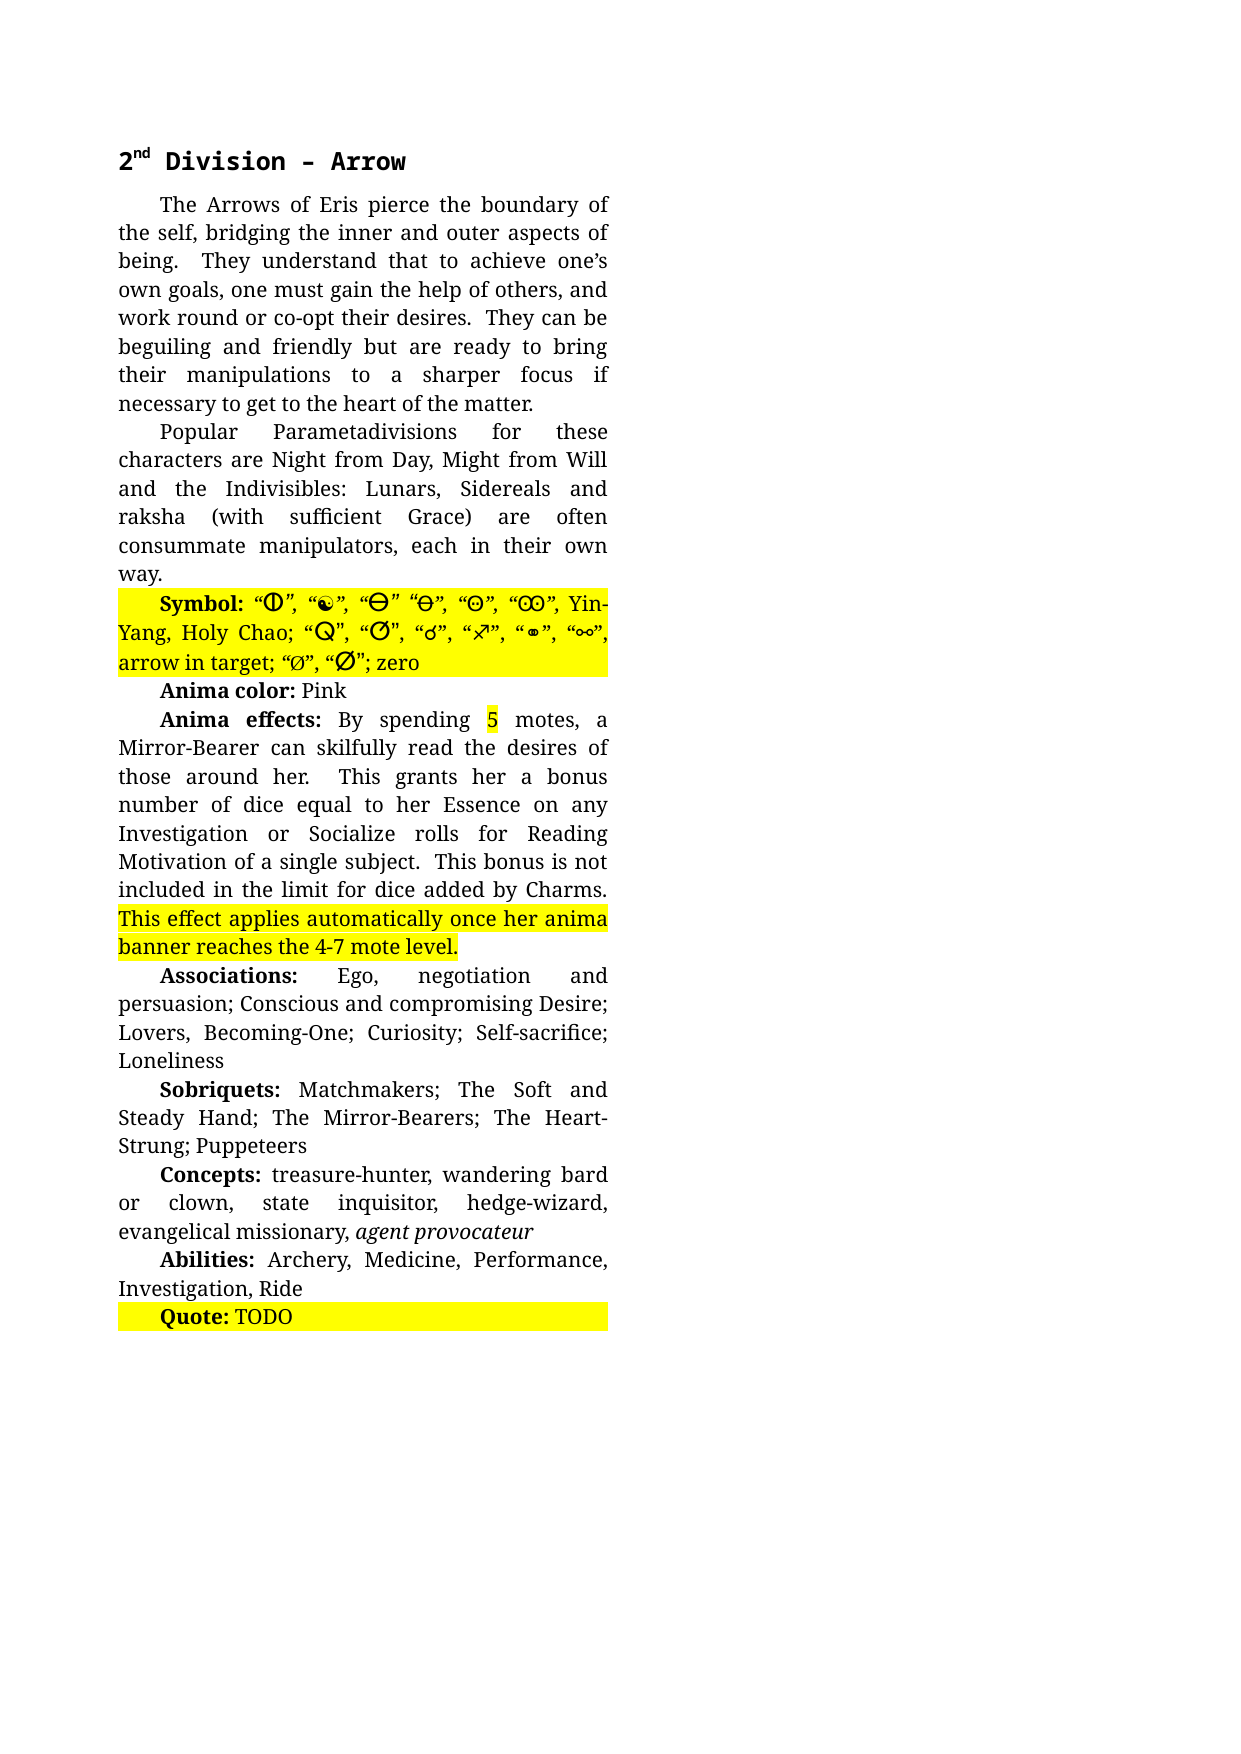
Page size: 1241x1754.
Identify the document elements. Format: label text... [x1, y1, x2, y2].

text Anima color: Pink [118, 677, 608, 705]
text The Arrows of Eris pierce the boundary of the self, bridging the inner and outer aspects of being. They understand that to achieve one’s own goals, one must gain the help of others, and work round or co-opt their desires. They can be beguiling and friendly but are ready to bring their manipulations to a sharper focus if necessary to get to the heart of the matter. [118, 190, 608, 417]
text Quote: TODO [118, 1302, 608, 1331]
text Sobriquets: Matchmakers; The Soft and Steady Hand; The Mirror-Bearers; The Heart-Strung; Puppeteers [118, 1075, 608, 1160]
text Associations: Ego, negotiation and persuasion; Conscious and compromising Desire; Lovers, Becoming-One; Curiosity; Self-sacrifice; Loneliness [118, 961, 608, 1075]
text Popular Parametadivisions for these characters are Night from Day, Might from Will and the Indivisibles: Lunars, Sidereals and raksha (with sufficient Grace) are often consummate manipulators, each in their own way. [118, 417, 608, 588]
text Anima effects: By spending 5 motes, a Mirror-Bearer can skilfully read the desires of those around her. This grants her a bonus number of dice equal to her Essence on any Investigation or Socialize rolls for Reading Motivation of a single subject. This bonus is not included in the limit for dice added by Charms. This effect applies automatically once her anima banner reaches the 4-7 mote level. [118, 705, 608, 961]
subtitle 2nd Division – Arrow [118, 143, 608, 177]
text Concepts: treasure-hunter, wandering bard or clown, state inquisitor, hedge-wizard, evangelical missionary, agent provocateur [118, 1160, 608, 1245]
text Abilities: Archery, Medicine, Performance, Investigation, Ride [118, 1245, 608, 1302]
text Symbol: “ⵀ”, “☯”, “ⴱ” “Ꝋ”, “Ꙫ”, “Ꙭ”, Yin-Yang, Holy Chao; “ⵕ”, “ⵚ”, “☌”, “♐”, “⚭”, “⚯”, arrow in target; “Ø”, “ⵁ”; zero [118, 588, 608, 677]
